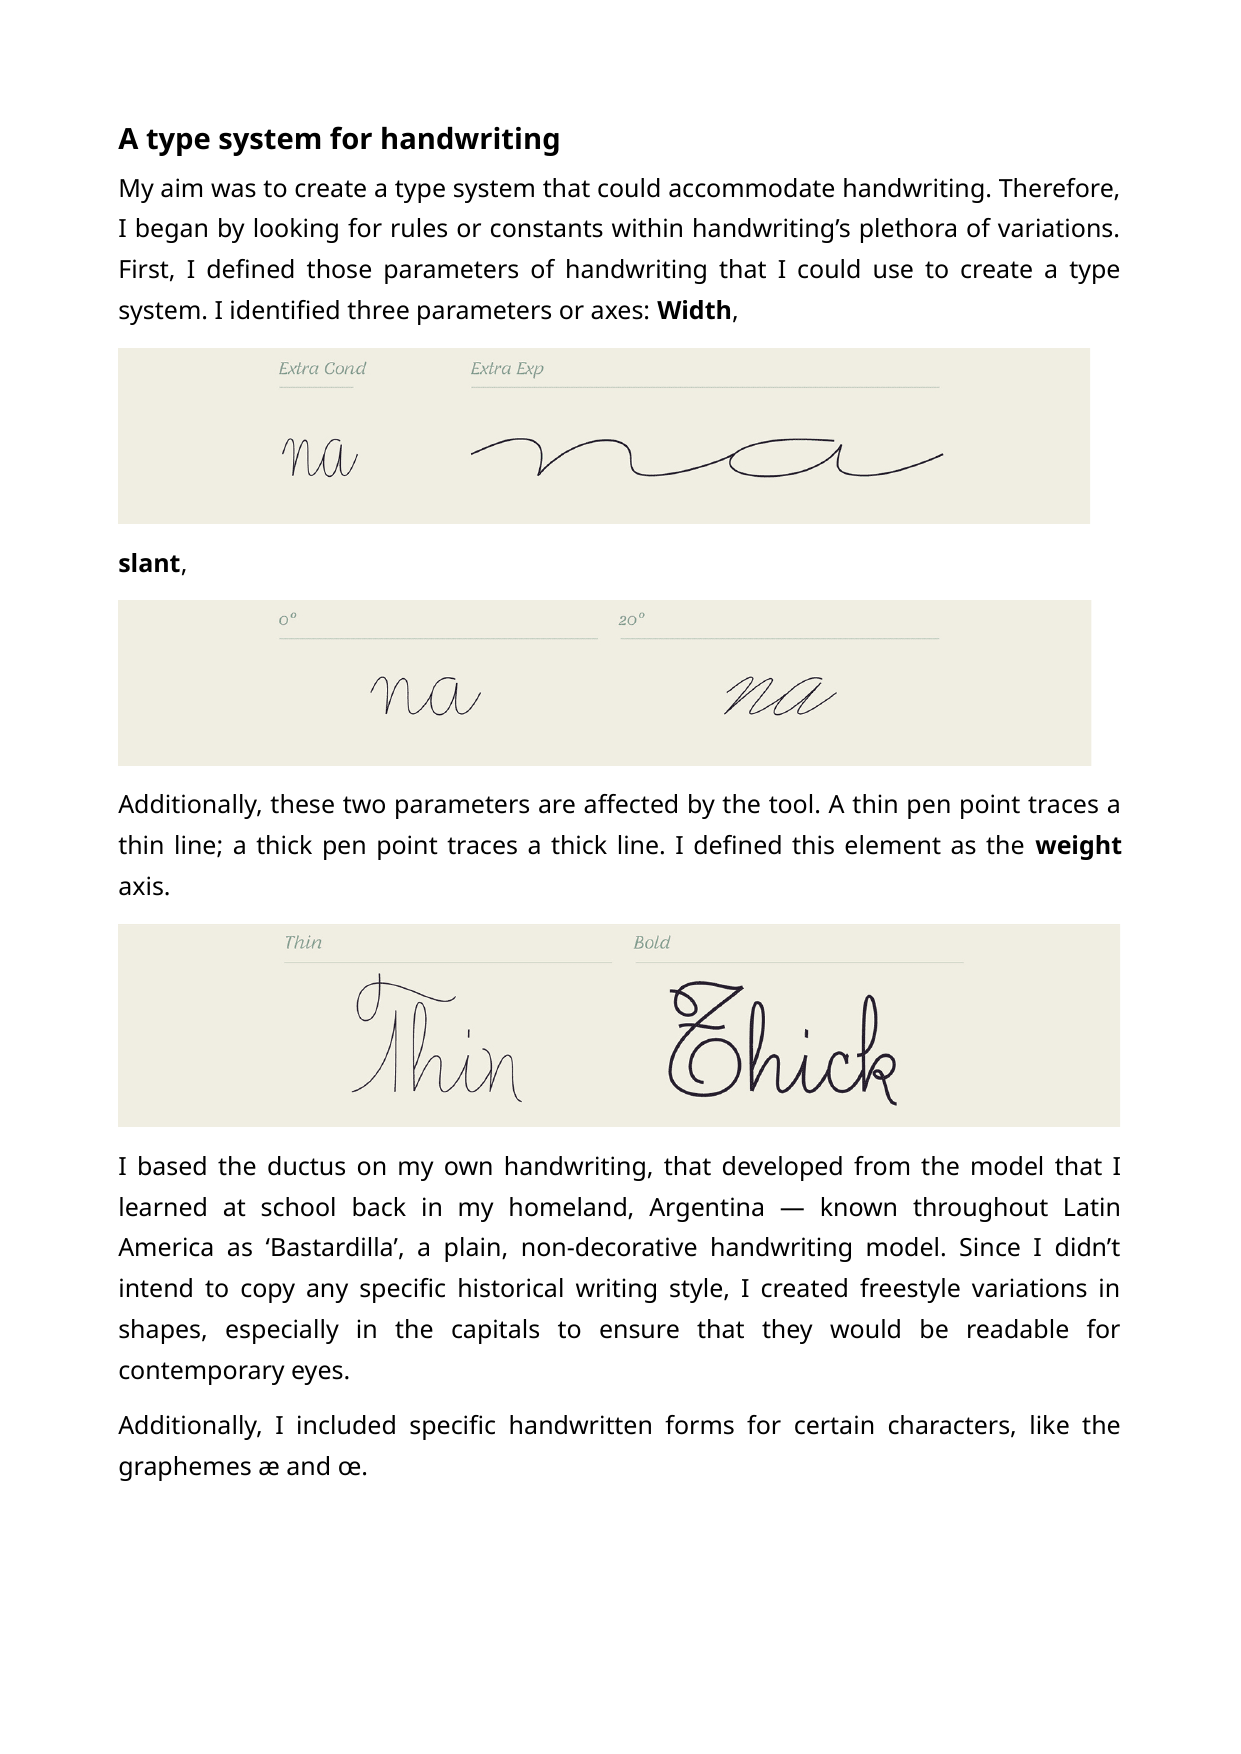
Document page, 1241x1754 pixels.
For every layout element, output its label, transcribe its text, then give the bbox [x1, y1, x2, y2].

picture [118, 348, 1091, 524]
text Additionally, I included specific handwritten forms for certain characters, like the graphemes æ and œ. [118, 1408, 1122, 1483]
text I based the ductus on my own handwriting, that developed from the model that I learned at school back in my homeland, Argentina — known throughout Latin America as ‘Bastardilla’, a plain, non-decorative handwriting model. Since I didn’t intend to copy any specific historical writing style, I created freestyle variations in shapes, especially in the capitals to ensure that they would be readable for contemporary eyes. [118, 1148, 1122, 1387]
text My aim was to create a type system that could accommodate handwriting. Therefore, I began by looking for rules or constants within handwriting’s plethora of variations. First, I defined those parameters of handwriting that I could use to create a type system. I identified three parameters or axes: Width, [118, 170, 1122, 327]
picture [118, 600, 1092, 766]
text slant, [118, 545, 1122, 579]
subtitle A type system for handwriting [118, 118, 1122, 158]
picture [118, 924, 1121, 1127]
text Additionally, these two parameters are affected by the tool. A thin pen point traces a thin line; a thick pen point traces a thick line. I defined this element as the weight axis. [118, 787, 1122, 903]
